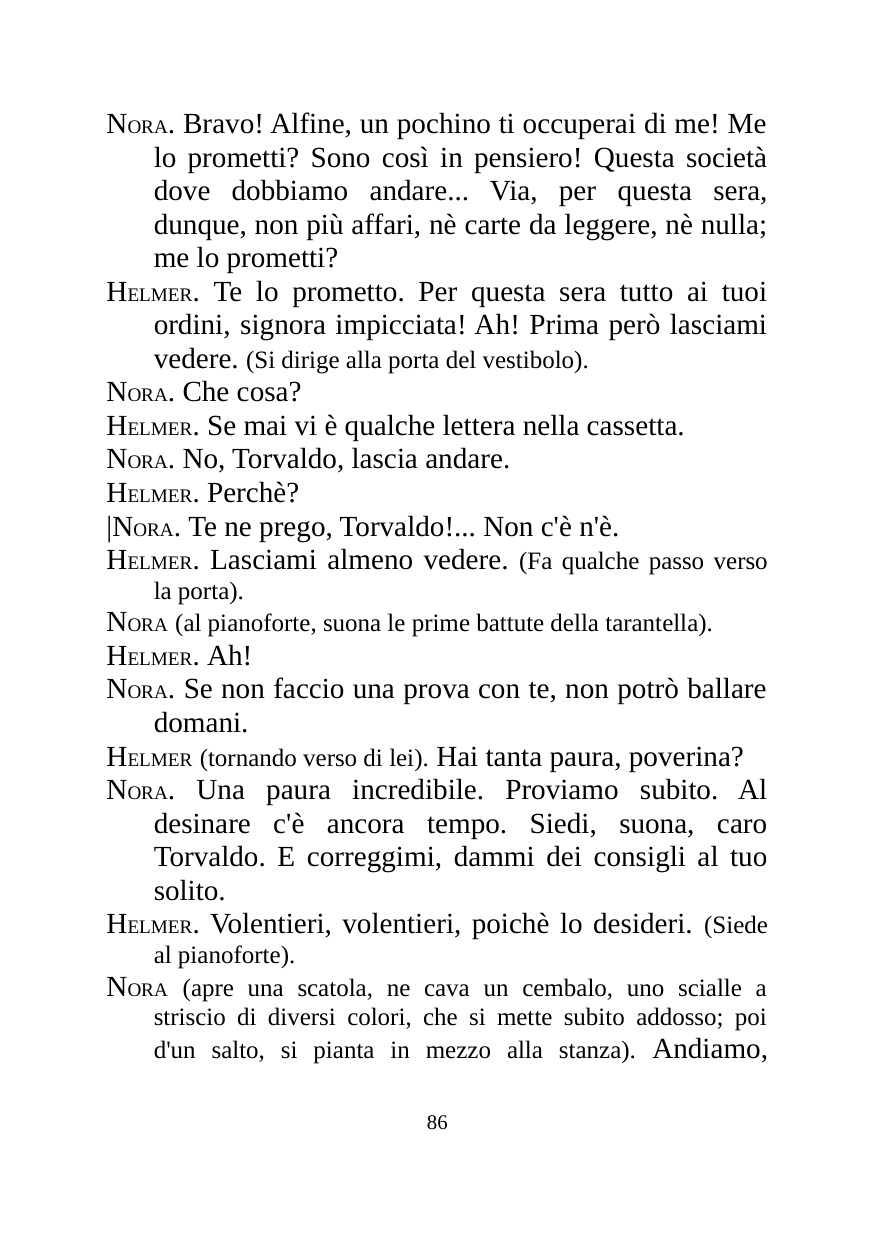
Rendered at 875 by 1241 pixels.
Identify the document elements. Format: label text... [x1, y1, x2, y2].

text Nora. No, Torvaldo, lascia andare. [106, 442, 768, 475]
text Helmer. Perchè? [106, 475, 768, 509]
text Nora (al pianoforte, suona le prime battute della tarantella). [106, 604, 768, 638]
text Helmer (tornando verso di lei). Hai tanta paura, poverina? [106, 739, 768, 772]
text Nora. Che cosa? [106, 374, 768, 408]
text |Nora. Te ne prego, Torvaldo!... Non c'è n'è. [106, 509, 768, 542]
text Nora. Se non faccio una prova con te, non potrò ballare domani. [106, 672, 768, 739]
text Nora (apre una scatola, ne cava un cembalo, uno scialle a striscio di diversi colori, che si mette subito addosso; poi d'un salto, si pianta in mezzo alla stanza). Andiamo, [106, 969, 768, 1064]
text Helmer. Lasciami almeno vedere. (Fa qualche passo verso la porta). [106, 542, 768, 604]
text Helmer. Te lo prometto. Per questa sera tutto ai tuoi ordini, signora impicciata! Ah! Prima però lasciami vedere. (Si dirige alla porta del vestibolo). [106, 274, 768, 374]
text Helmer. Ah! [106, 638, 768, 672]
text Nora. Una paura incredibile. Proviamo subito. Al desinare c'è ancora tempo. Siedi, suona, caro Torvaldo. E correggimi, dammi dei consigli al tuo solito. [106, 772, 768, 906]
text Nora. Bravo! Alfine, un pochino ti occuperai di me! Me lo prometti? Sono così in pensiero! Questa società dove dobbiamo andare... Via, per questa sera, dunque, non più affari, nè carte da leggere, nè nulla; me lo prometti? [106, 106, 768, 274]
text Helmer. Se mai vi è qualche lettera nella cassetta. [106, 408, 768, 442]
text Helmer. Volentieri, volentieri, poichè lo desideri. (Siede al pianoforte). [106, 906, 768, 969]
